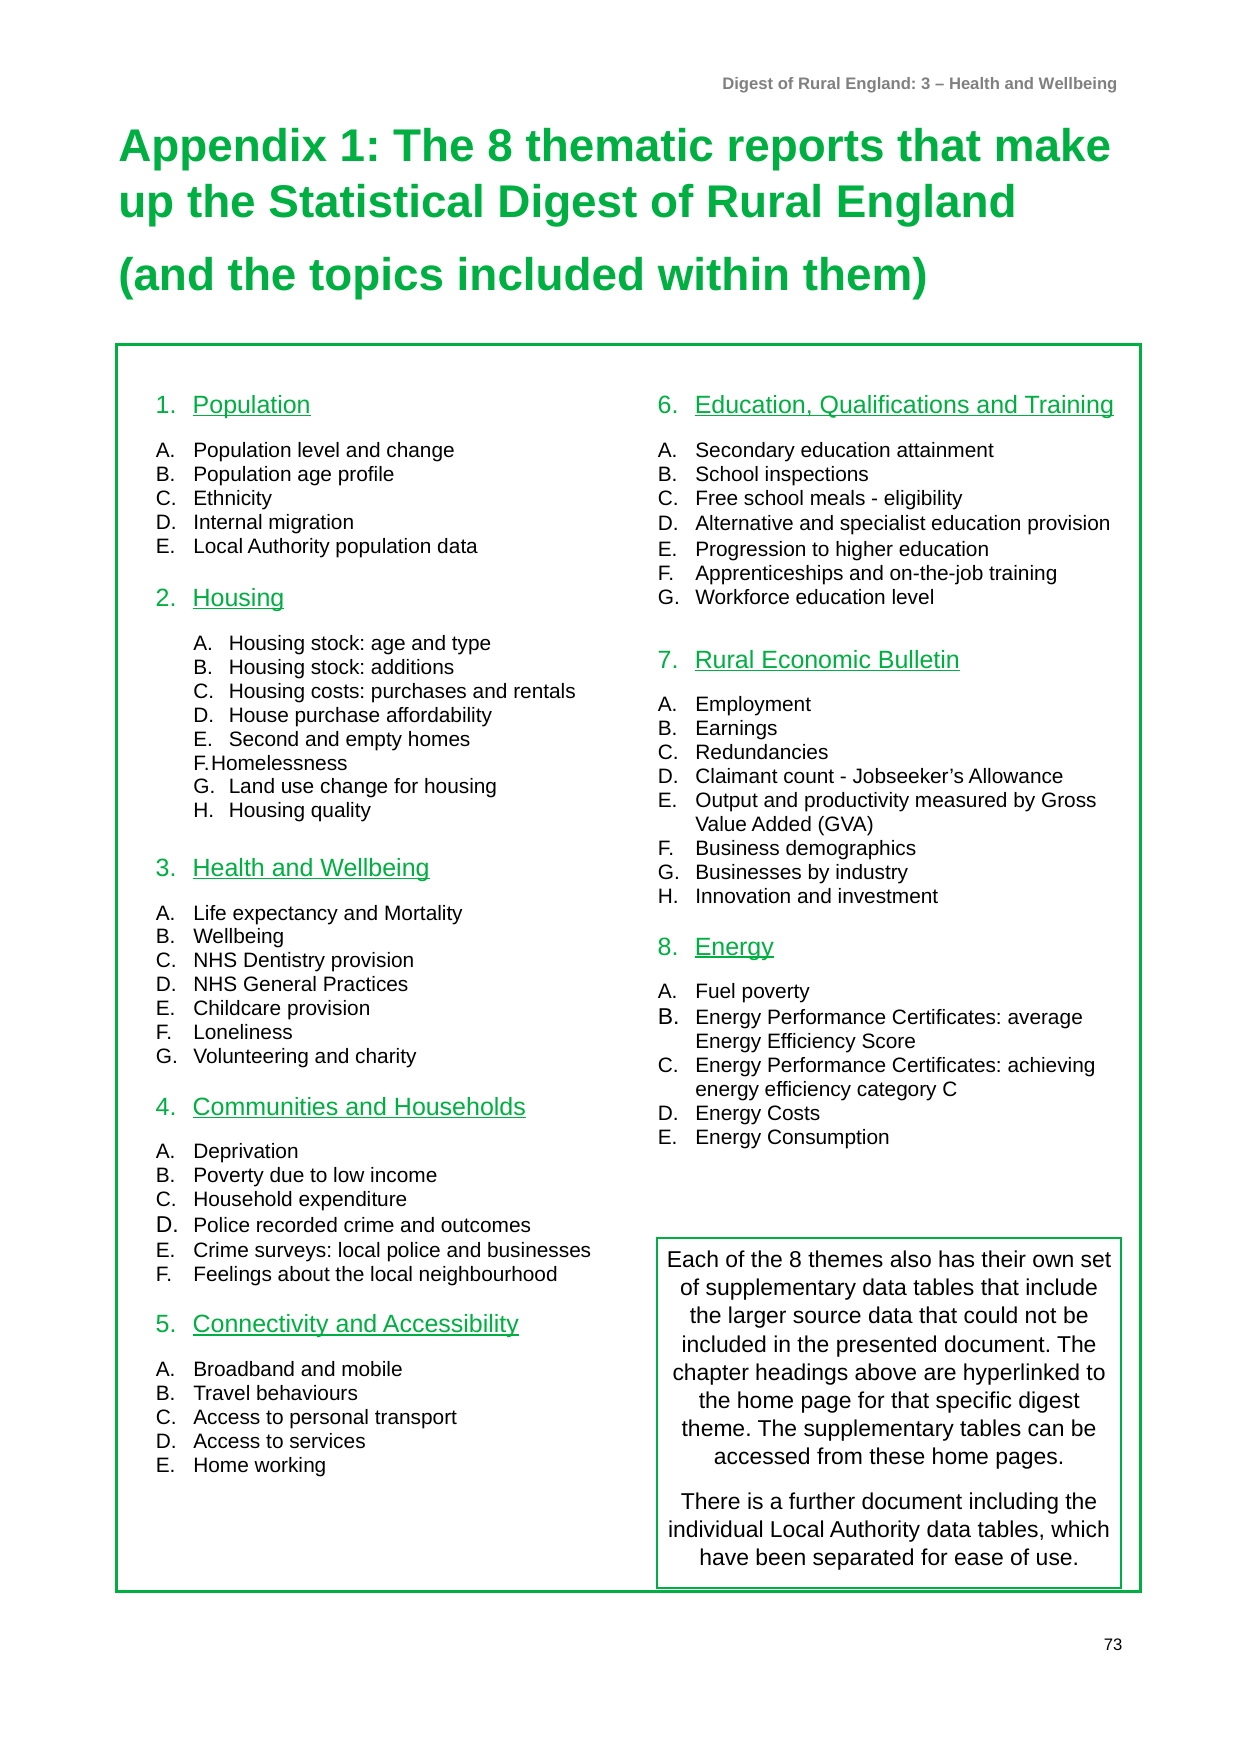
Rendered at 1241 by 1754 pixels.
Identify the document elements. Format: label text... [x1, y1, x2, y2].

list NHS General Practices [156, 972, 620, 996]
list Output and productivity measured by Gross Value Added (GVA) [658, 788, 1122, 836]
list Redundancies [658, 740, 1122, 764]
list Businesses by industry [658, 860, 1122, 884]
list Life expectancy and Mortality [156, 900, 620, 924]
list Apprenticeships and on-the-job training [658, 561, 1122, 585]
list Population [155, 390, 620, 419]
list Housing stock: age and type [193, 631, 620, 654]
list Education, Qualifications and Training [657, 390, 1122, 419]
list Energy Consumption [658, 1125, 1122, 1149]
list Earnings [658, 716, 1122, 740]
list Health and Wellbeing [155, 853, 620, 882]
list Population level and change [156, 438, 620, 462]
list Connectivity and Accessibility [155, 1309, 620, 1338]
list Volunteering and charity [156, 1044, 620, 1068]
list School inspections [658, 462, 1122, 486]
list Business demographics [658, 836, 1122, 860]
list Communities and Households [155, 1092, 620, 1121]
list Poverty due to low income [156, 1163, 620, 1187]
list Energy Performance Certificates: average Energy Efficiency Score [658, 1003, 1122, 1053]
list Access to services [156, 1429, 620, 1453]
list Feelings about the local neighbourhood [156, 1262, 620, 1286]
list Employment [658, 692, 1122, 716]
list Rural Economic Bulletin [657, 644, 1122, 673]
list Free school meals - eligibility [658, 486, 1122, 509]
list Housing stock: additions [193, 654, 620, 678]
subtitle Appendix 1: The 8 thematic reports that make up the Statistical Digest of Rural England [118, 118, 1122, 227]
list Population age profile [156, 462, 620, 486]
list Energy Costs [658, 1101, 1122, 1125]
list Second and empty homes [193, 726, 620, 750]
list [658, 1239, 1120, 1587]
list Access to personal transport [156, 1405, 620, 1429]
list Housing [155, 583, 620, 612]
list Homelessness [193, 750, 620, 774]
list Innovation and investment [658, 884, 1122, 908]
list Loneliness [156, 1020, 620, 1044]
list Alternative and specialist education provision [658, 511, 1122, 535]
list Local Authority population data [156, 533, 620, 557]
list Deprivation [156, 1139, 620, 1163]
list Wellbeing [156, 924, 620, 948]
list Energy Performance Certificates: achieving energy efficiency category C [658, 1053, 1122, 1101]
list Internal migration [156, 509, 620, 533]
list Land use change for housing [193, 774, 620, 798]
list Household expenditure [156, 1187, 620, 1211]
list NHS Dentistry provision [156, 948, 620, 972]
list Workforce education level [658, 585, 1122, 609]
list Each of the 8 themes also has their own set of supplementary data tables that include the larger source data that could not be included in the presented document. The chapter headings above are hyperlinked to the home page for that specific digest theme. The supplementary tables can be accessed from these home pages. [664, 1246, 1114, 1469]
list Fuel poverty [658, 979, 1122, 1003]
list Broadband and mobile [156, 1357, 620, 1381]
list Secondary education attainment [658, 438, 1122, 462]
list Childcare provision [156, 996, 620, 1020]
list There is a further document including the individual Local Authority data tables, which have been separated for ease of use. [664, 1488, 1114, 1570]
list House purchase affordability [193, 702, 620, 726]
list Progression to higher education [658, 537, 1122, 561]
list Energy [657, 932, 1122, 960]
list Travel behaviours [156, 1381, 620, 1405]
list Housing costs: purchases and rentals [193, 678, 620, 702]
list Claimant count - Jobseeker’s Allowance [658, 764, 1122, 788]
list Home working [156, 1453, 620, 1477]
list Crime surveys: local police and businesses [156, 1238, 620, 1262]
list Housing quality [193, 798, 620, 822]
list Ethnicity [156, 486, 620, 509]
text (and the topics included within them) [118, 247, 1122, 300]
list Police recorded crime and outcomes [156, 1211, 620, 1238]
